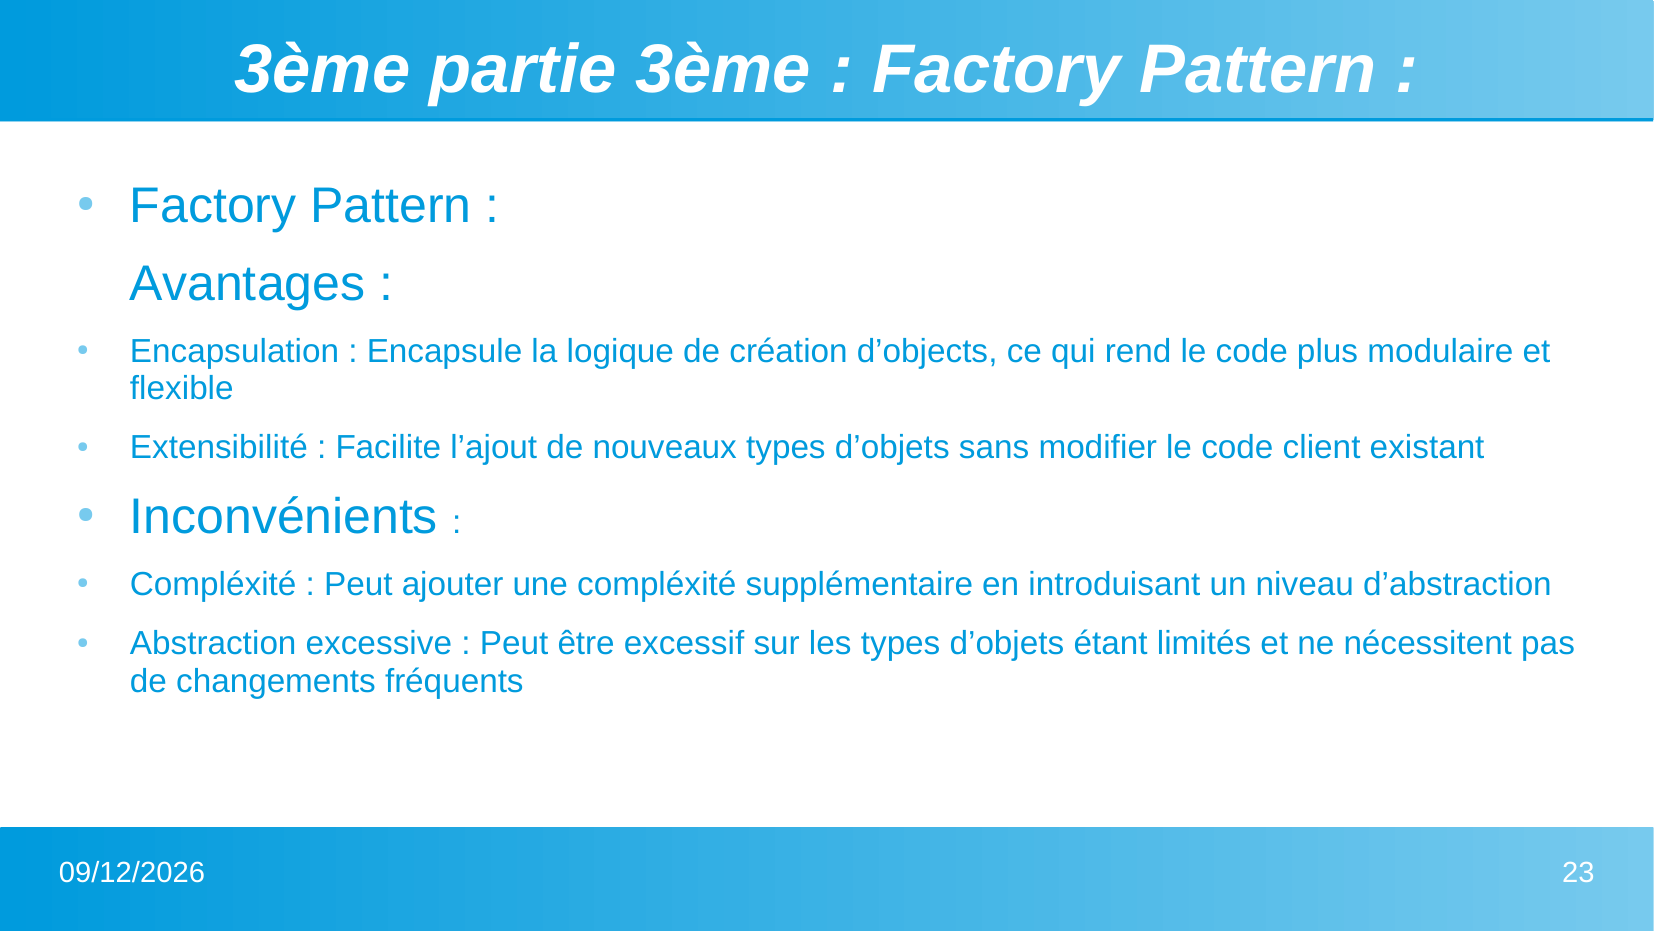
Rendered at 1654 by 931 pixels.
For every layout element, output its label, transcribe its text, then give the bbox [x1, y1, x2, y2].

title 3ème partie 3ème : Factory Pattern : [59, 29, 1595, 108]
list Factory Pattern : Avantages : Encapsulation : Encapsule la logique de création d’objects, ce qui rend le code plus modulaire et flexible Extensibilité : Facilite l’ajout de nouveaux types d’objets sans modifier le code client existant Inconvénients : Compléxité : Peut ajouter une compléxité supplémentaire en introduisant un niveau d’abstraction Abstraction excessive : Peut être excessif sur les types d’objets étant limités et ne nécessitent pas de changements fréquents [59, 177, 1595, 768]
